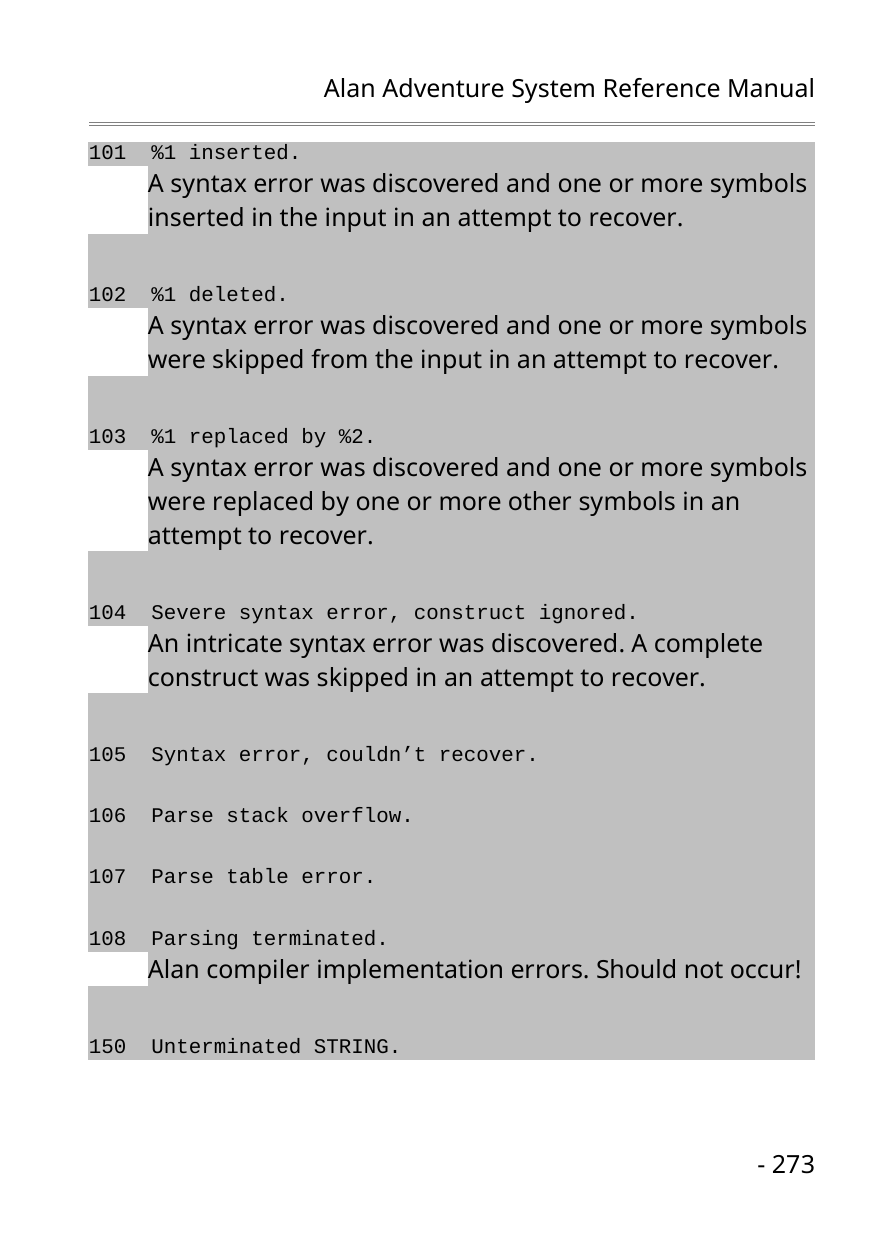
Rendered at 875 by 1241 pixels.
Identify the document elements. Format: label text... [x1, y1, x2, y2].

text 103 %1 replaced by %2. [88, 426, 815, 450]
text 102 %1 deleted. [88, 284, 815, 308]
text 108 Parsing terminated. [88, 928, 815, 952]
text 106 Parse stack overflow. [88, 805, 815, 829]
text A syntax error was discovered and one or more symbols inserted in the input in an attempt to recover. [148, 166, 815, 234]
text An intricate syntax error was discovered. A complete construct was skipped in an attempt to recover. [148, 626, 815, 693]
text 105 Syntax error, couldn’t recover. [88, 743, 815, 767]
text A syntax error was discovered and one or more symbols were replaced by one or more other symbols in an attempt to recover. [148, 450, 815, 552]
text 107 Parse table error. [88, 866, 815, 890]
text 101 %1 inserted. [88, 142, 815, 166]
text Alan compiler implementation errors. Should not occur! [148, 952, 815, 986]
text 150 Unterminated STRING. [88, 1036, 815, 1060]
text A syntax error was discovered and one or more symbols were skipped from the input in an attempt to recover. [148, 308, 815, 376]
text 104 Severe syntax error, construct ignored. [88, 602, 815, 626]
